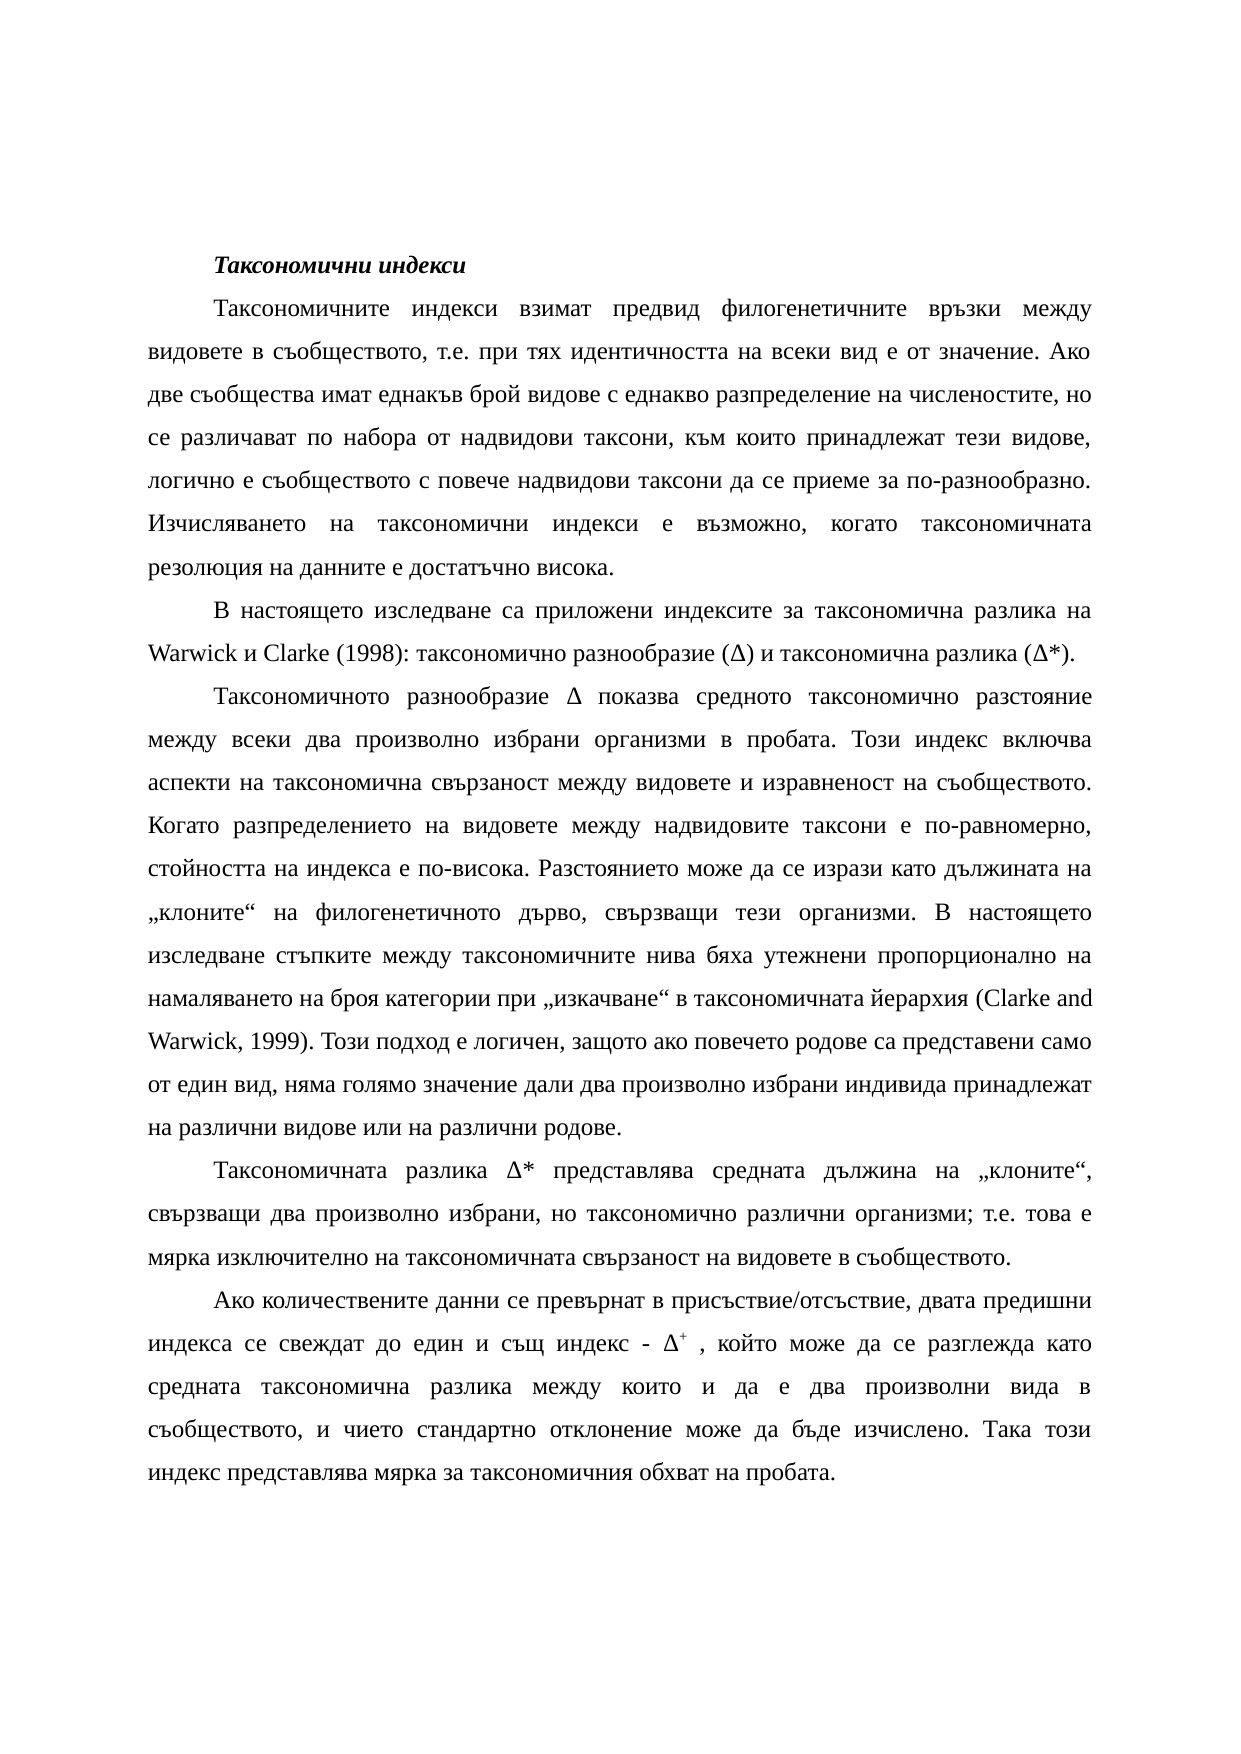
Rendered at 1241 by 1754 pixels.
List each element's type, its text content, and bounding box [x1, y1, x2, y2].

text Таксономичните индекси взимат предвид филогенетичните връзки между видовете в съобществото, т.е. при тях идентичността на всеки вид е от значение. Ако две съобщества имат еднакъв брой видове с еднакво разпределение на численостите, но се различават по набора от надвидови таксони, към които принадлежат тези видове, логично е съобществото с повече надвидови таксони да се приеме за по-разнообразно. Изчисляването на таксономични индекси е възможно, когато таксономичната резолюция на данните е достатъчно висока. [148, 293, 1093, 580]
text Таксономичното разнообразие Δ показва средното таксономично разстояние между всеки два произволно избрани организми в пробата. Този индекс включва аспекти на таксономична свързаност между видовете и изравненост на съобществото. Когато разпределението на видовете между надвидовите таксони е по-равномерно, стойността на индекса е по-висока. Разстоянието може да се изрази като дължината на „клоните“ на филогенетичното дърво, свързващи тези организми. В настоящето изследване стъпките между таксономичните нива бяха утежнени пропорционално на намаляването на броя категории при „изкачване“ в таксономичната йерархия (Clarke and Warwick, 1999). Този подход е логичен, защото ако повечето родове са представени само от един вид, няма голямо значение дали два произволно избрани индивида принадлежат на различни видове или на различни родове. [148, 681, 1093, 1141]
text Таксономичната разлика Δ* представлява средната дължина на „клоните“, свързващи два произволно избрани, но таксономично различни организми; т.е. това е мярка изключително на таксономичната свързаност на видовете в съобществото. [148, 1155, 1093, 1270]
text В настоящето изследване са приложени индексите за таксономична разлика на Warwick и Clarke (1998): таксономично разнообразие (Δ) и таксономична разлика (Δ*). [148, 595, 1093, 667]
text Таксономични индекси [148, 250, 1093, 278]
text Ако количествените данни се превърнат в присъствие/отсъствие, двата предишни индекса се свеждат до един и същ индекс - Δ+ , който може да се разглежда като средната таксономична разлика между които и да е два произволни вида в съобществото, и чието стандартно отклонение може да бъде изчислено. Така този индекс представлява мярка за таксономичния обхват на пробата. [148, 1285, 1093, 1486]
